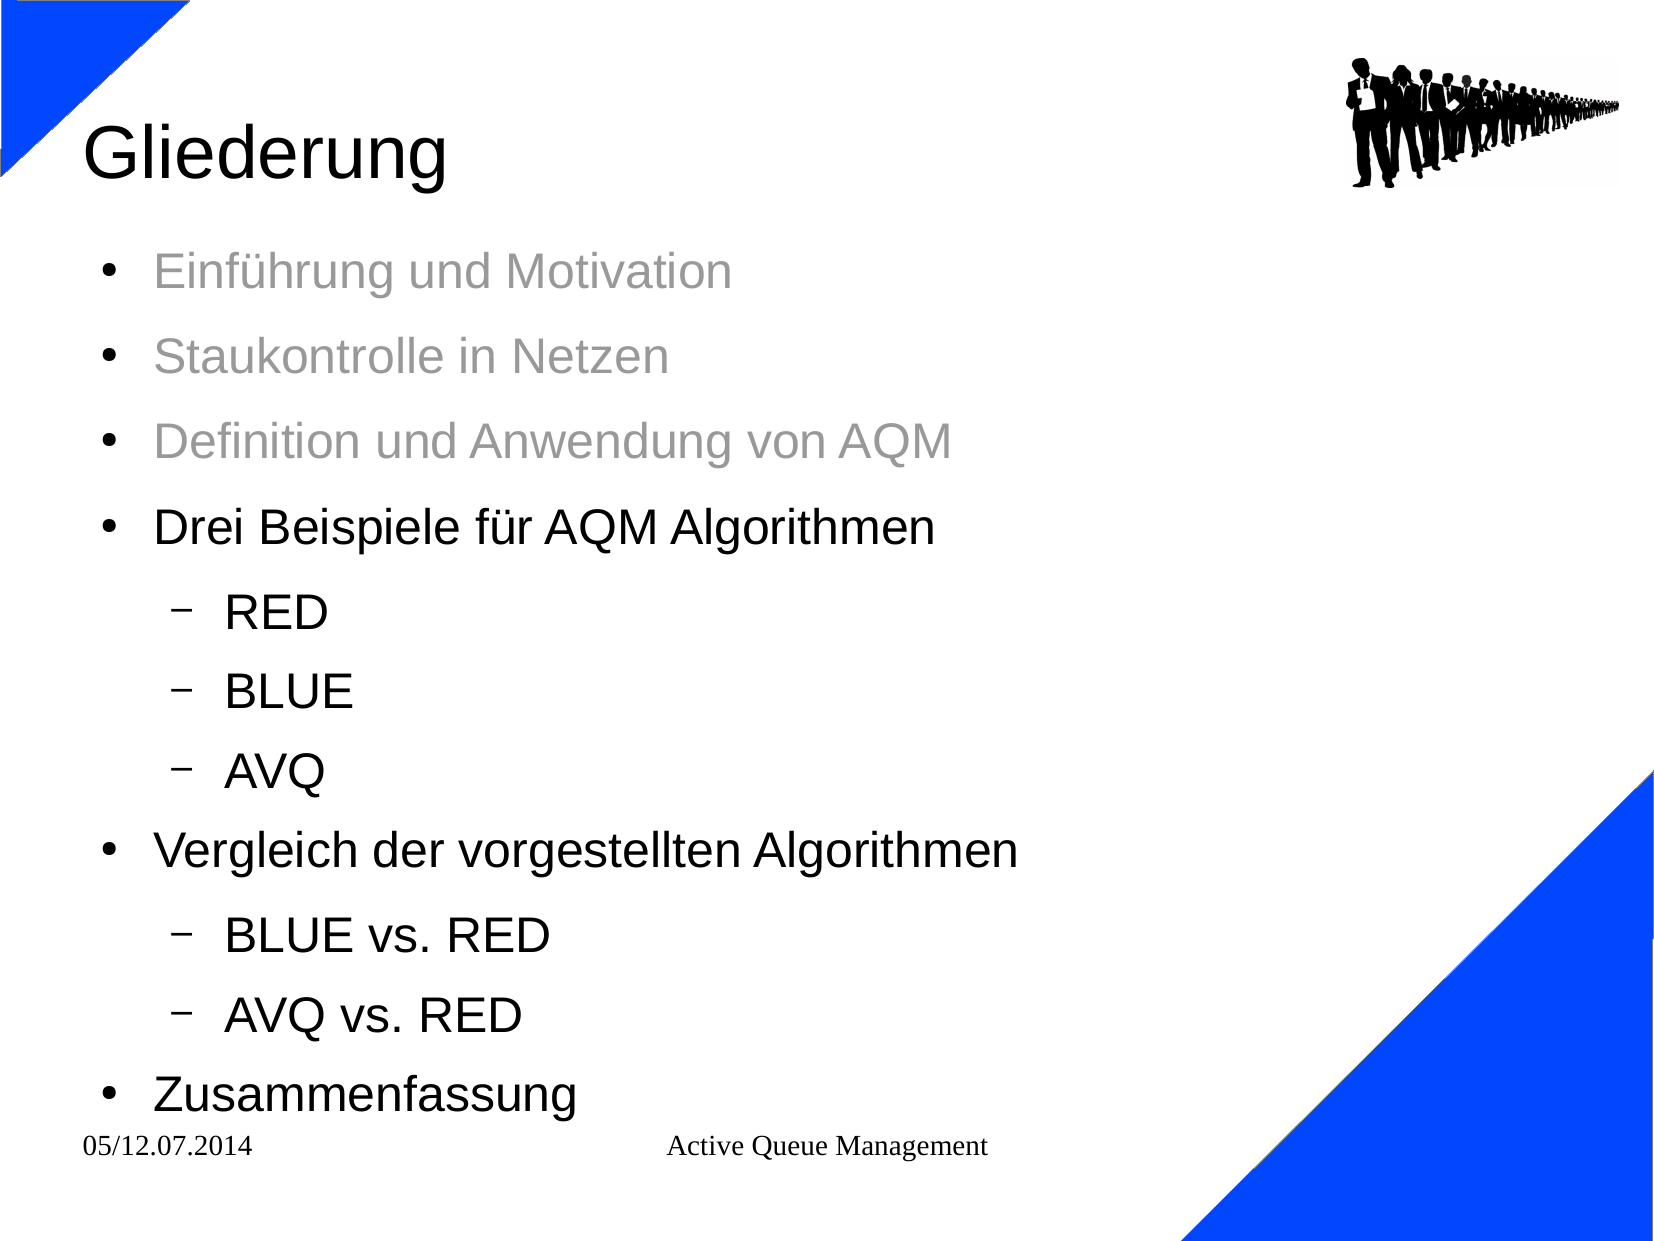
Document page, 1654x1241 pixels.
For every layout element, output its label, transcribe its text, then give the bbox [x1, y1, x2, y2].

text_box [0, 0, 190, 177]
text_box [1180, 770, 1654, 1241]
picture [1346, 58, 1619, 188]
list Einführung und Motivation Staukontrolle in Netzen Definition und Anwendung von AQM Drei Beispiele für AQM Algorithmen RED BLUE AVQ Vergleich der vorgestellten Algorithmen BLUE vs. RED AVQ vs. RED Zusammenfassung [82, 243, 1571, 1123]
title Gliederung [82, 49, 1571, 243]
